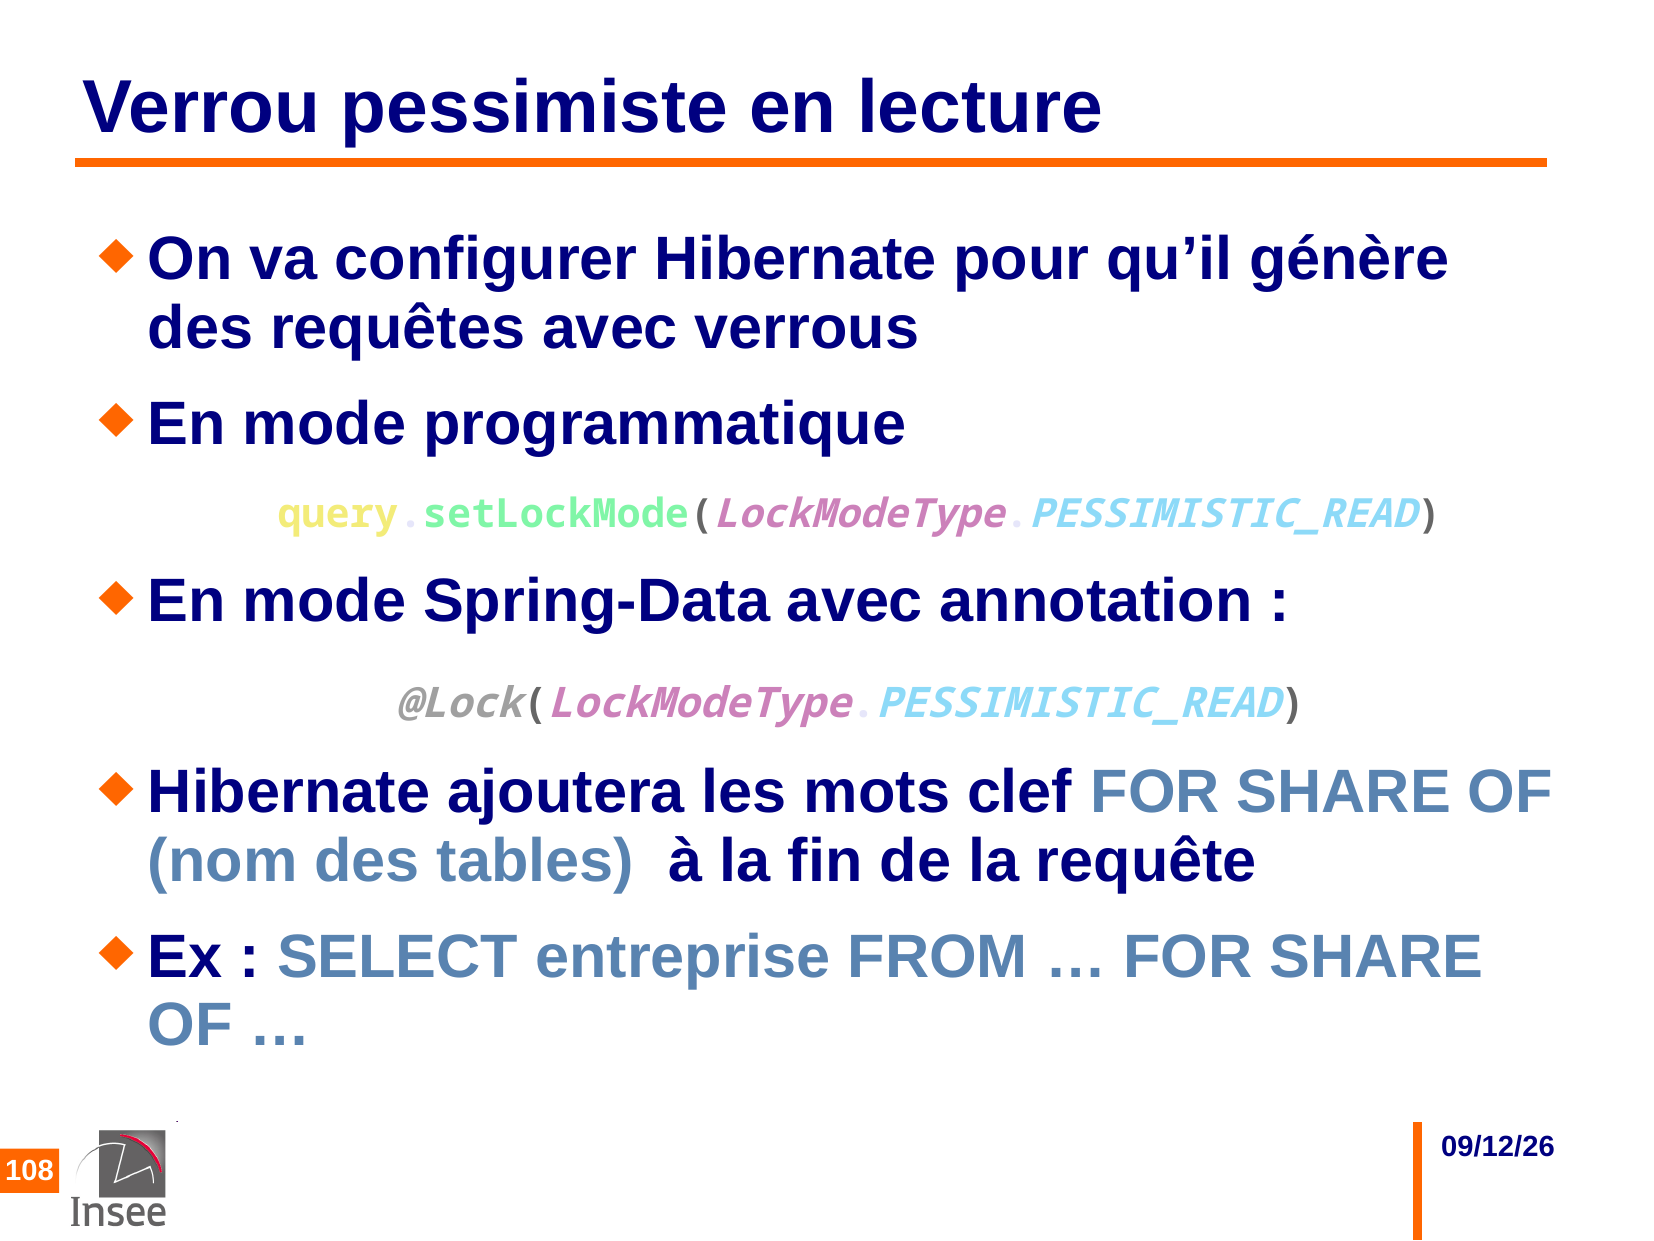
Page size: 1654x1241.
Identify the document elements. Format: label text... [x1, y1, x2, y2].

title Verrou pessimiste en lecture [82, 49, 1619, 163]
picture [62, 1121, 178, 1241]
list On va configurer Hibernate pour qu’il génère des requêtes avec verrous En mode programmatique query.setLockMode(LockModeType.PESSIMISTIC_READ) En mode Spring-Data avec annotation : @Lock(LockModeType.PESSIMISTIC_READ) Hibernate ajoutera les mots clef FOR SHARE OF (nom des tables) à la fin de la requête Ex : SELECT entreprise FROM … FOR SHARE OF … [82, 224, 1571, 1063]
